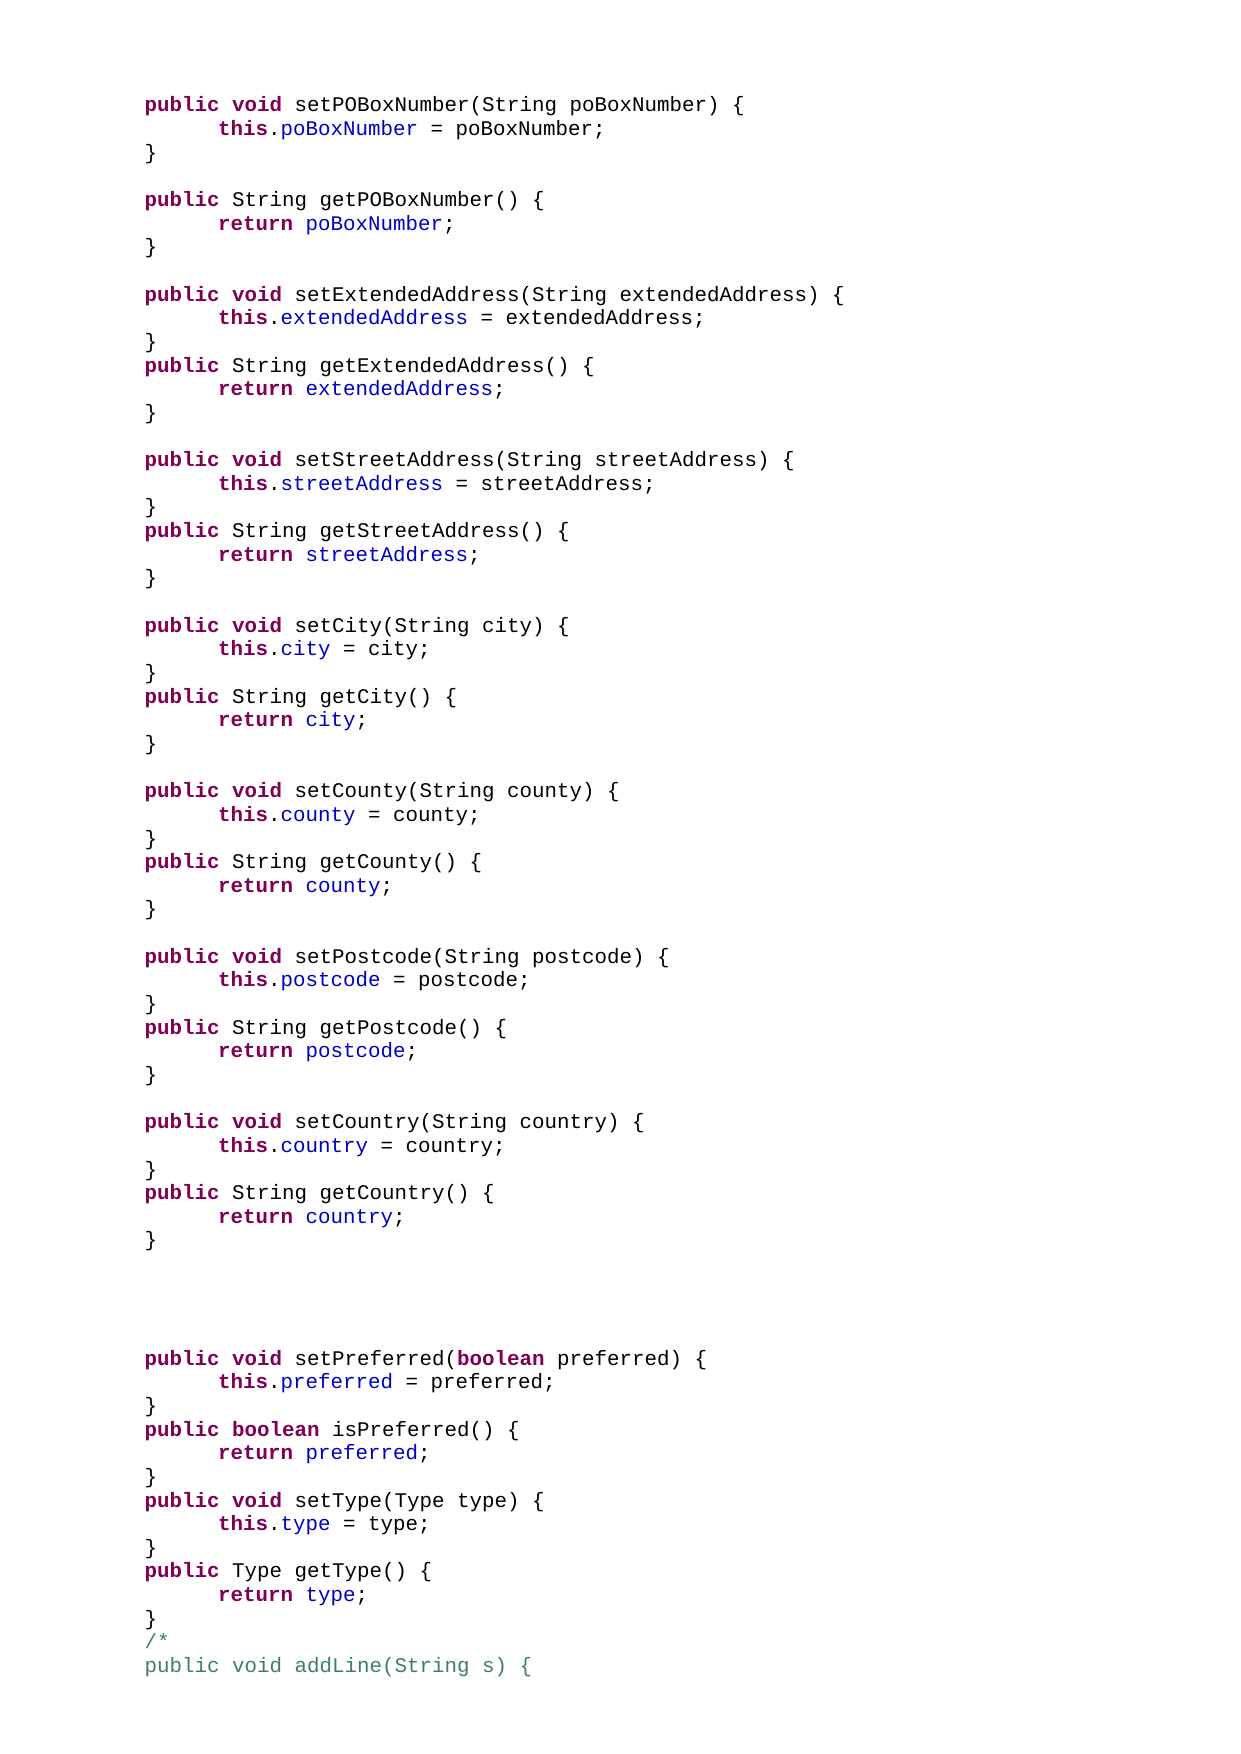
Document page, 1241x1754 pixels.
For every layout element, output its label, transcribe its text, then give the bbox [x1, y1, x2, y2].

text } [71, 496, 1169, 520]
text } [71, 1466, 1169, 1489]
text return poBoxNumber; [71, 213, 1169, 236]
text } [71, 402, 1169, 426]
text public void setExtendedAddress(String extendedAddress) { [71, 284, 1169, 307]
text public String getCounty() { [71, 851, 1169, 875]
text public void addLine(String s) { [71, 1655, 1169, 1679]
text this.poBoxNumber = poBoxNumber; [71, 118, 1169, 142]
text } [71, 331, 1169, 354]
text public String getCity() { [71, 686, 1169, 709]
text public void setPreferred(boolean preferred) { [71, 1348, 1169, 1371]
text } [71, 1229, 1169, 1253]
text return type; [71, 1584, 1169, 1608]
text public void setType(Type type) { [71, 1489, 1169, 1513]
text } [71, 1064, 1169, 1088]
text } [71, 733, 1169, 757]
text } [71, 898, 1169, 922]
text return city; [71, 709, 1169, 733]
text public String getExtendedAddress() { [71, 354, 1169, 378]
text this.city = city; [71, 638, 1169, 662]
text return extendedAddress; [71, 378, 1169, 402]
text public String getStreetAddress() { [71, 520, 1169, 544]
text /* [71, 1631, 1169, 1655]
text public Type getType() { [71, 1561, 1169, 1584]
text this.country = country; [71, 1135, 1169, 1158]
text } [71, 142, 1169, 165]
text } [71, 662, 1169, 686]
text } [71, 236, 1169, 260]
text return county; [71, 875, 1169, 898]
text } [71, 1537, 1169, 1561]
text this.county = county; [71, 804, 1169, 827]
text public String getCountry() { [71, 1182, 1169, 1206]
text } [71, 1158, 1169, 1182]
text public String getPostcode() { [71, 1017, 1169, 1040]
text public void setCounty(String county) { [71, 780, 1169, 804]
text public void setCountry(String country) { [71, 1111, 1169, 1135]
text } [71, 1608, 1169, 1631]
text } [71, 567, 1169, 591]
text public void setCity(String city) { [71, 615, 1169, 638]
text public void setStreetAddress(String streetAddress) { [71, 449, 1169, 473]
text this.extendedAddress = extendedAddress; [71, 307, 1169, 331]
text this.preferred = preferred; [71, 1371, 1169, 1395]
text } [71, 827, 1169, 851]
text return country; [71, 1206, 1169, 1229]
text public boolean isPreferred() { [71, 1419, 1169, 1442]
text this.streetAddress = streetAddress; [71, 473, 1169, 496]
text return postcode; [71, 1040, 1169, 1064]
text this.type = type; [71, 1513, 1169, 1537]
text public void setPostcode(String postcode) { [71, 946, 1169, 969]
text return preferred; [71, 1442, 1169, 1466]
text public String getPOBoxNumber() { [71, 189, 1169, 213]
text this.postcode = postcode; [71, 969, 1169, 993]
text return streetAddress; [71, 544, 1169, 567]
text } [71, 993, 1169, 1017]
text public void setPOBoxNumber(String poBoxNumber) { [71, 94, 1169, 118]
text } [71, 1395, 1169, 1419]
